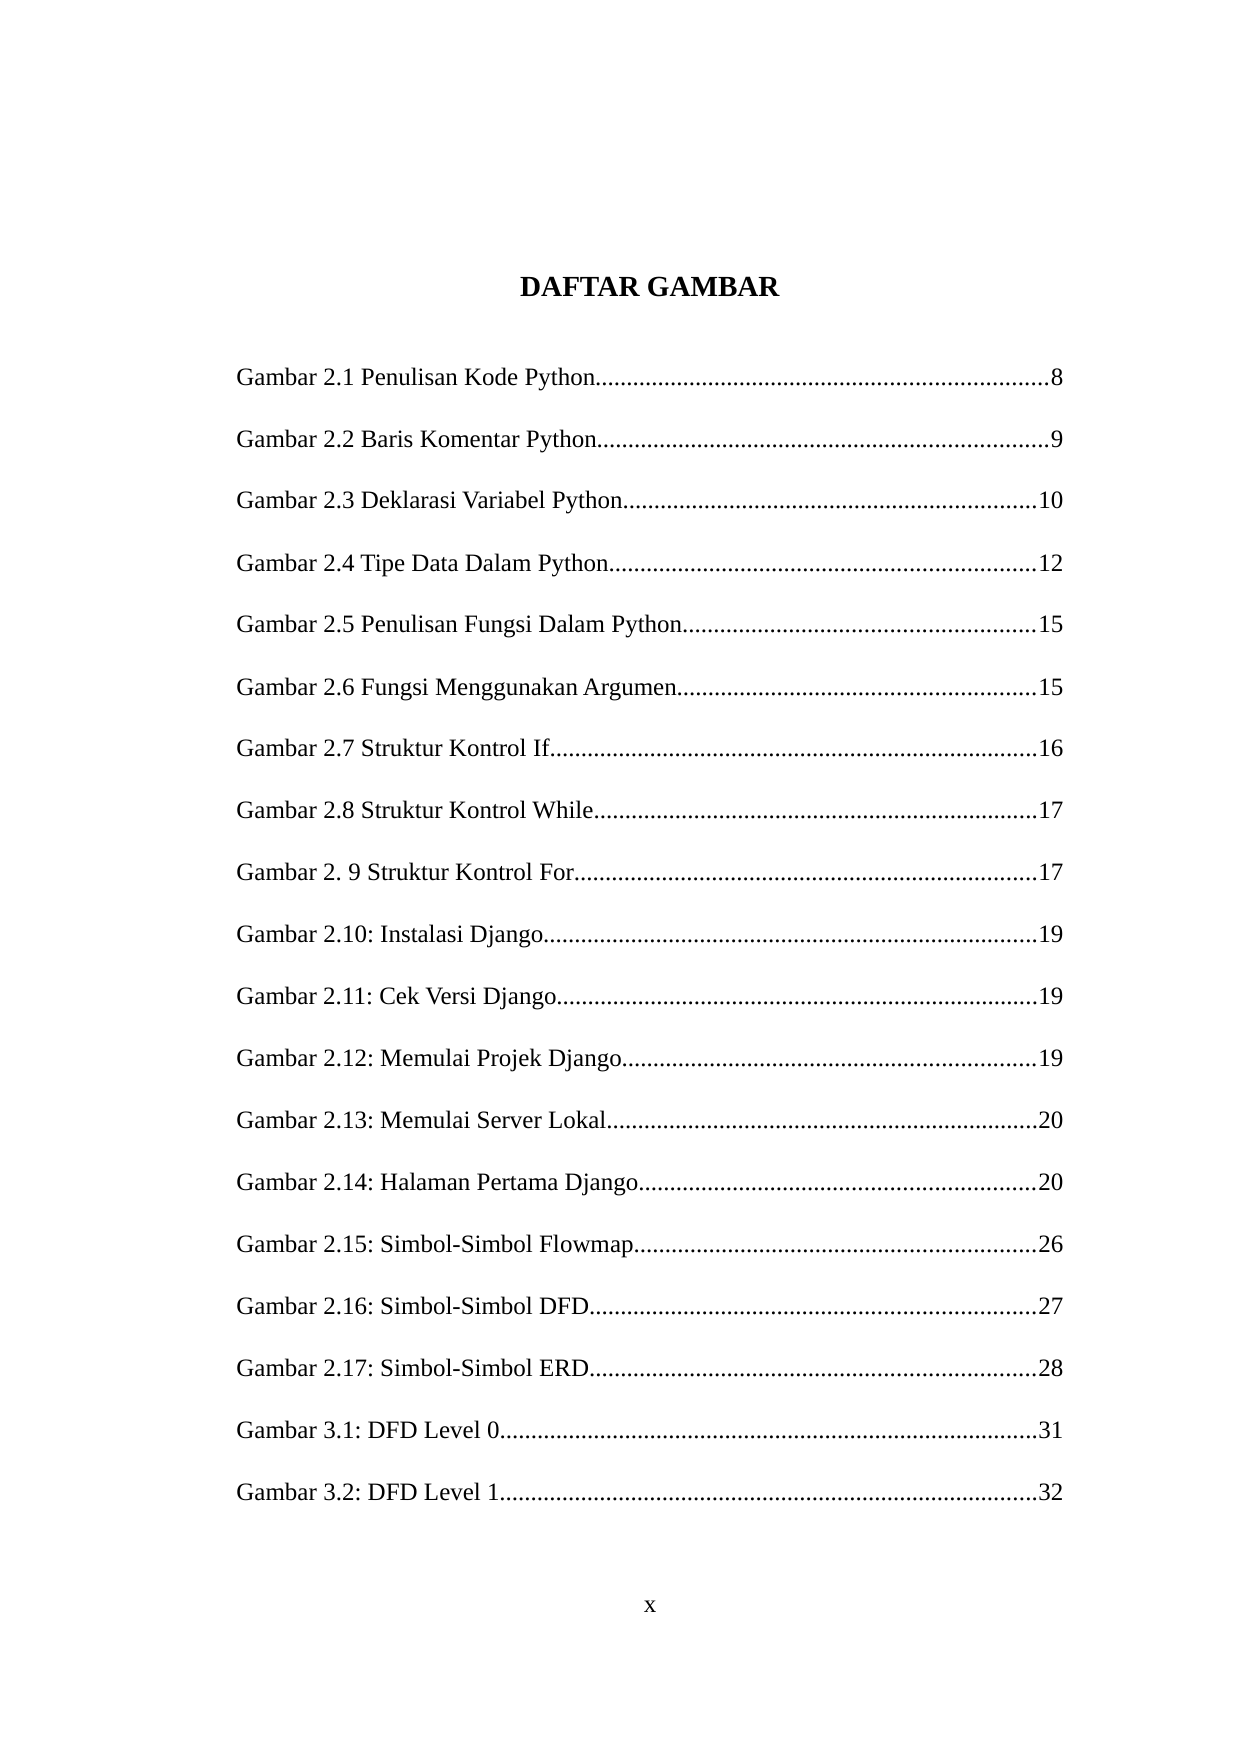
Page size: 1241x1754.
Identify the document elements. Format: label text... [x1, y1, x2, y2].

text Gambar 2.17: Simbol-Simbol ERD 28 [236, 1341, 1063, 1386]
text Gambar 2.12: Memulai Projek Django 19 [236, 1031, 1063, 1076]
text Gambar 3.1: DFD Level 0 31 [236, 1403, 1063, 1447]
subtitle DAFTAR GAMBAR [236, 261, 1063, 305]
text Gambar 2.2 Baris Komentar Python 9 [236, 412, 1063, 456]
text Gambar 2.7 Struktur Kontrol If 16 [236, 721, 1063, 766]
text Gambar 3.2: DFD Level 1 32 [236, 1465, 1063, 1509]
text Gambar 2.11: Cek Versi Django 19 [236, 969, 1063, 1014]
text Gambar 2.10: Instalasi Django 19 [236, 907, 1063, 952]
text Gambar 2.4 Tipe Data Dalam Python 12 [236, 536, 1063, 580]
text Gambar 2.6 Fungsi Menggunakan Argumen 15 [236, 659, 1063, 704]
text Gambar 2.1 Penulisan Kode Python 8 [236, 349, 1063, 394]
text Gambar 2. 9 Struktur Kontrol For 17 [236, 845, 1063, 890]
text Gambar 2.5 Penulisan Fungsi Dalam Python 15 [236, 597, 1063, 642]
text Gambar 2.8 Struktur Kontrol While 17 [236, 783, 1063, 828]
text Gambar 2.15: Simbol-Simbol Flowmap 26 [236, 1217, 1063, 1262]
text Gambar 2.13: Memulai Server Lokal 20 [236, 1093, 1063, 1138]
text Gambar 2.16: Simbol-Simbol DFD 27 [236, 1279, 1063, 1323]
text Gambar 2.14: Halaman Pertama Django 20 [236, 1155, 1063, 1199]
text Gambar 2.3 Deklarasi Variabel Python 10 [236, 473, 1063, 518]
